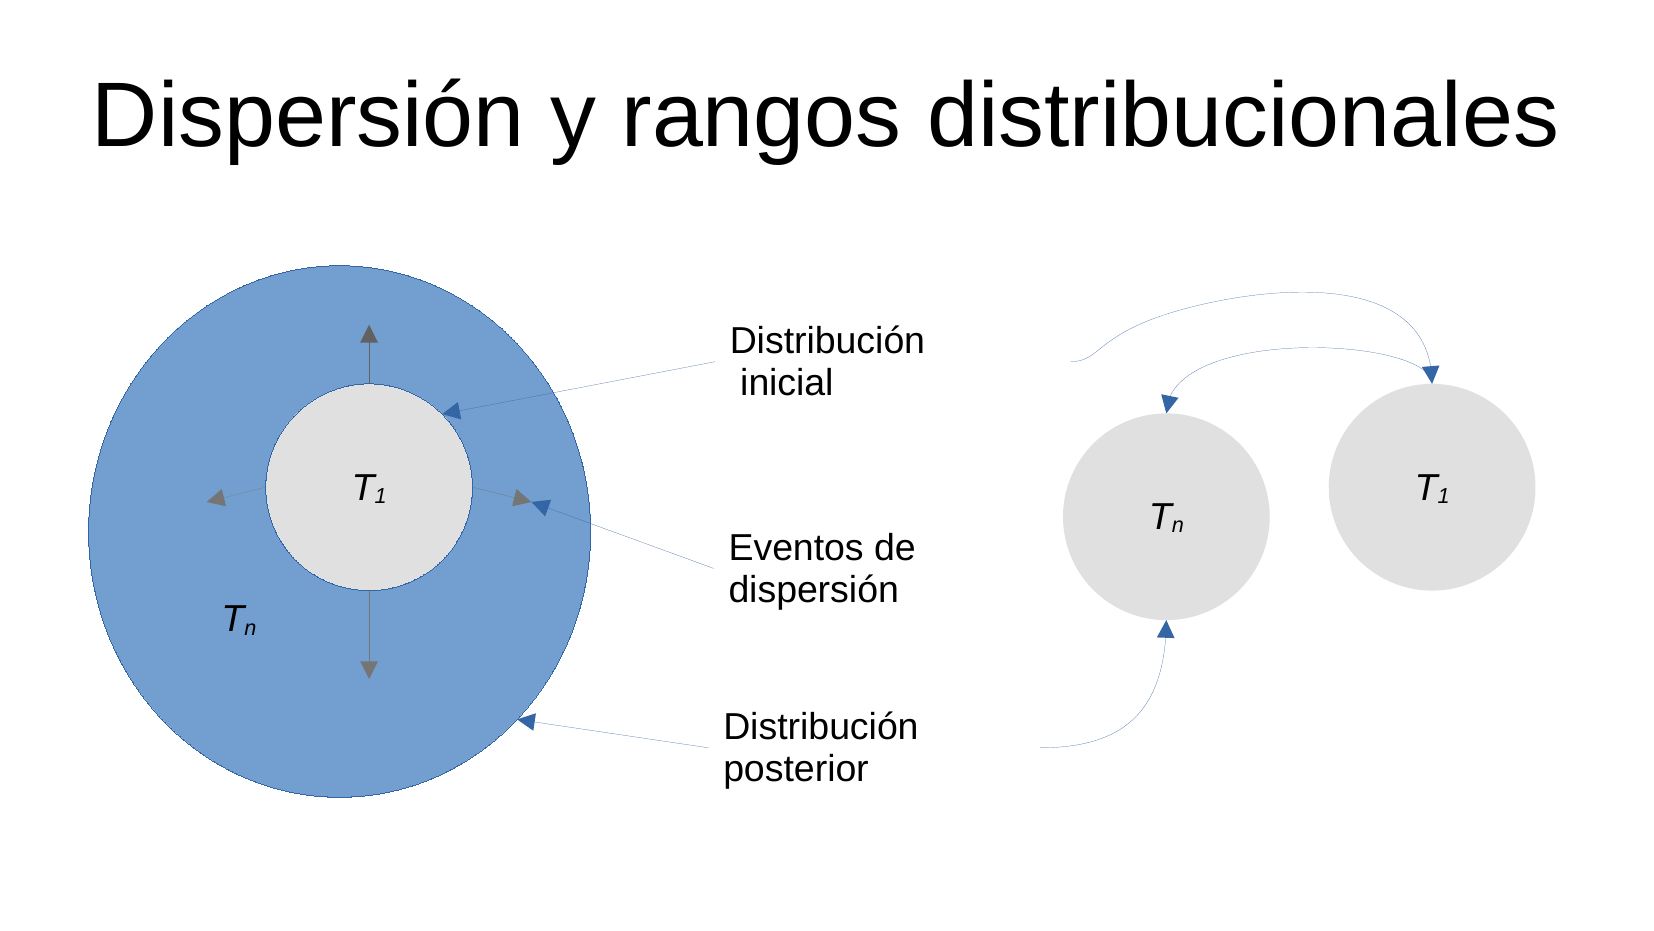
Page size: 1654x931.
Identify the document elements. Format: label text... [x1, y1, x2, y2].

text_box Eventos de dispersión [713, 519, 1112, 618]
text_box Distribución inicial [714, 312, 1071, 412]
title Dispersión y rangos distribucionales [82, 37, 1571, 193]
text_box T1 [265, 383, 473, 591]
text_box Tn [1062, 413, 1270, 621]
text_box T1 [1328, 383, 1536, 591]
text_box [88, 265, 591, 798]
text_box [445, 393, 591, 523]
text_box Distribución posterior [708, 698, 1040, 798]
text_box Tn [206, 590, 296, 690]
